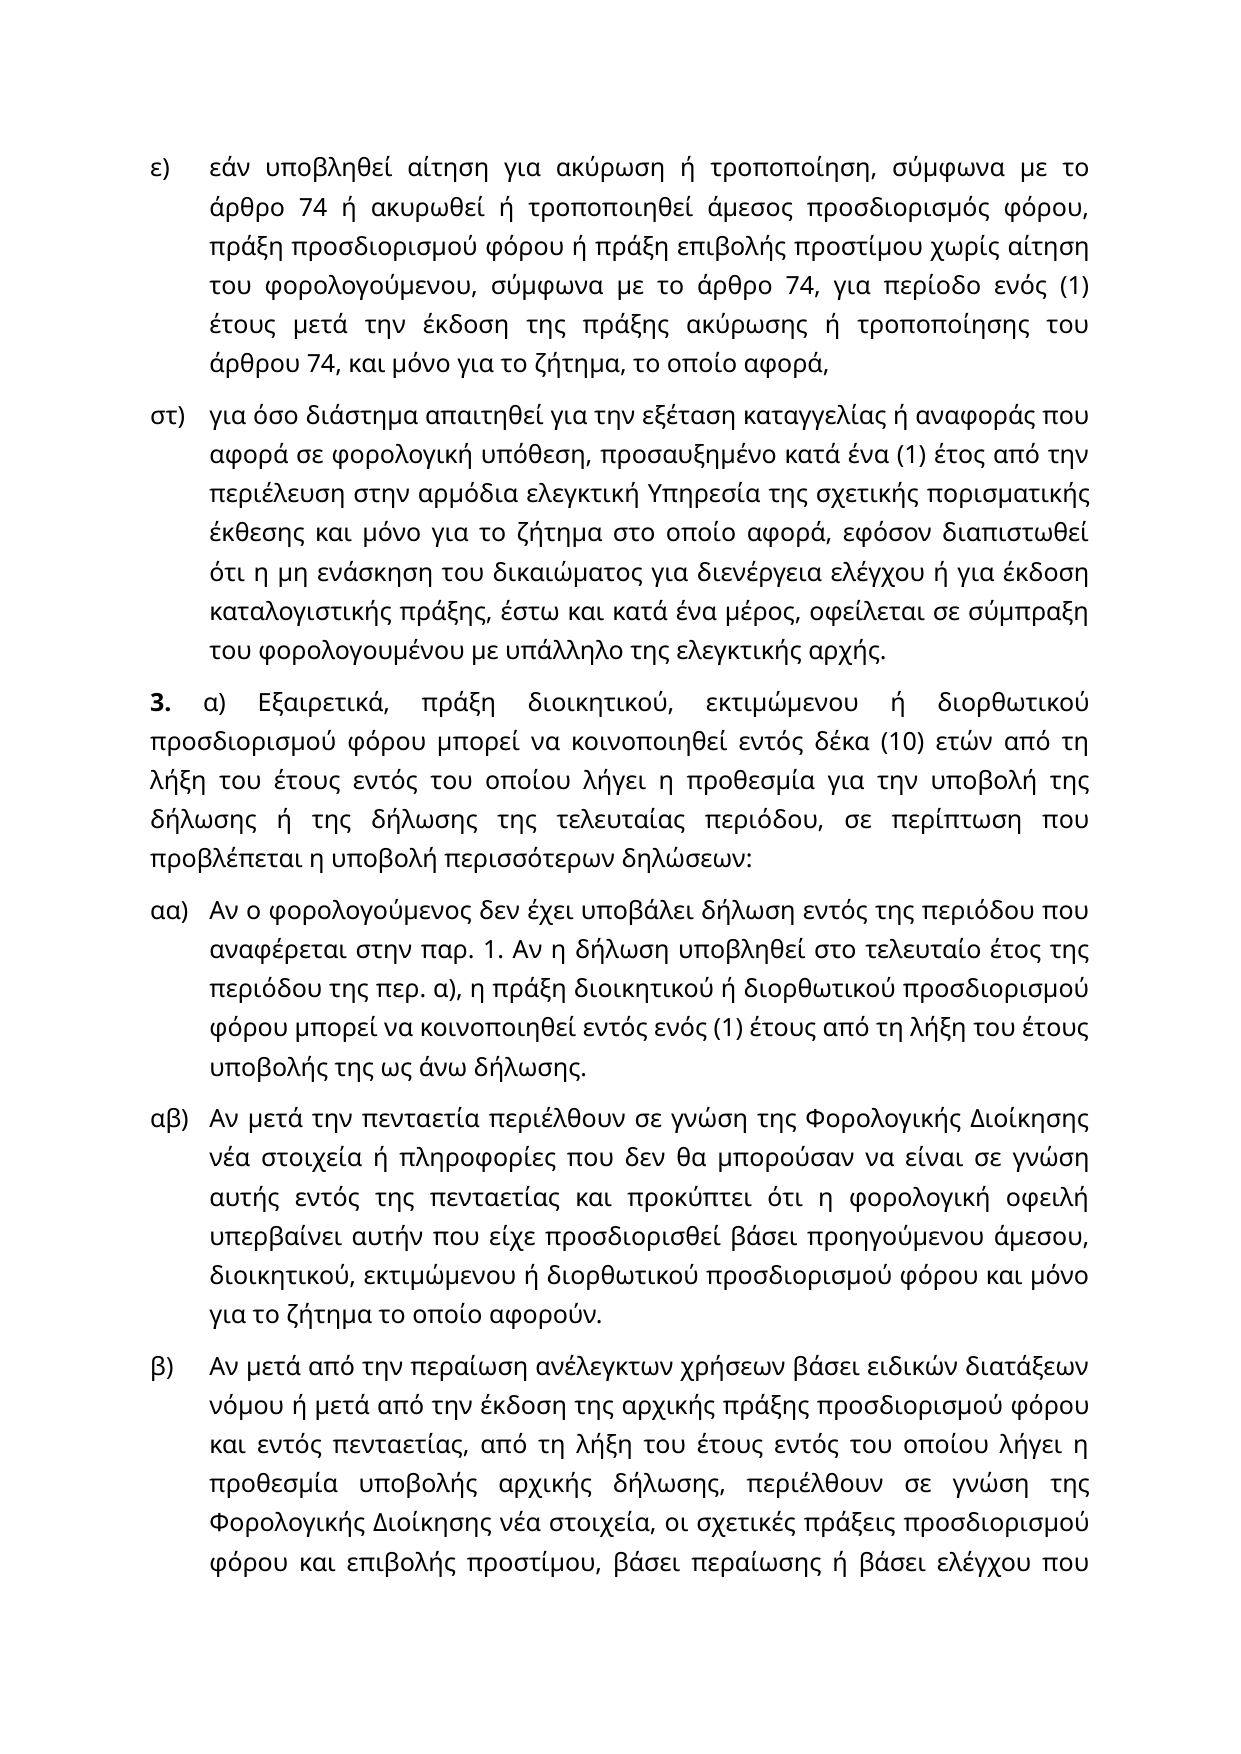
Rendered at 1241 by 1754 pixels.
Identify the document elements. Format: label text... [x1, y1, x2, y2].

text 3. α) Εξαιρετικά, πράξη διοικητικού, εκτιμώμενου ή διορθωτικού προσδιορισμού φόρου μπορεί να κοινοποιηθεί εντός δέκα (10) ετών από τη λήξη του έτους εντός του οποίου λήγει η προθεσμία για την υποβολή της δήλωσης ή της δήλωσης της τελευταίας περιόδου, σε περίπτωση που προβλέπεται η υποβολή περισσότερων δηλώσεων: [150, 684, 1090, 875]
list β) Αν μετά από την περαίωση ανέλεγκτων χρήσεων βάσει ειδικών διατάξεων νόμου ή μετά από την έκδοση της αρχικής πράξης προσδιορισμού φόρου και εντός πενταετίας, από τη λήξη του έτους εντός του οποίου λήγει η προθεσμία υποβολής αρχικής δήλωσης, περιέλθουν σε γνώση της Φορολογικής Διοίκησης νέα στοιχεία, οι σχετικές πράξεις προσδιορισμού φόρου και επιβολής προστίμου, βάσει περαίωσης ή βάσει ελέγχου που [150, 1348, 1090, 1578]
list αα) Αν ο φορολογούμενος δεν έχει υποβάλει δήλωση εντός της περιόδου που αναφέρεται στην παρ. 1. Αν η δήλωση υποβληθεί στο τελευταίο έτος της περιόδου της περ. α), η πράξη διοικητικού ή διορθωτικού προσδιορισμού φόρου μπορεί να κοινοποιηθεί εντός ενός (1) έτους από τη λήξη του έτους υποβολής της ως άνω δήλωσης. [150, 892, 1090, 1083]
list ε) εάν υποβληθεί αίτηση για ακύρωση ή τροποποίηση, σύμφωνα με το άρθρο 74 ή ακυρωθεί ή τροποποιηθεί άμεσος προσδιορισμός φόρου, πράξη προσδιορισμού φόρου ή πράξη επιβολής προστίμου χωρίς αίτηση του φορολογούμενου, σύμφωνα με το άρθρο 74, για περίοδο ενός (1) έτους μετά την έκδοση της πράξης ακύρωσης ή τροποποίησης του άρθρου 74, και μόνο για το ζήτημα, το οποίο αφορά, [150, 150, 1090, 380]
list αβ) Αν μετά την πενταετία περιέλθουν σε γνώση της Φορολογικής Διοίκησης νέα στοιχεία ή πληροφορίες που δεν θα μπορούσαν να είναι σε γνώση αυτής εντός της πενταετίας και προκύπτει ότι η φορολογική οφειλή υπερβαίνει αυτήν που είχε προσδιορισθεί βάσει προηγούμενου άμεσου, διοικητικού, εκτιμώμενου ή διορθωτικού προσδιορισμού φόρου και μόνο για το ζήτημα το οποίο αφορούν. [150, 1101, 1090, 1331]
list στ) για όσο διάστημα απαιτηθεί για την εξέταση καταγγελίας ή αναφοράς που αφορά σε φορολογική υπόθεση, προσαυξημένο κατά ένα (1) έτος από την περιέλευση στην αρμόδια ελεγκτική Υπηρεσία της σχετικής πορισματικής έκθεσης και μόνο για το ζήτημα στο οποίο αφορά, εφόσον διαπιστωθεί ότι η μη ενάσκηση του δικαιώματος για διενέργεια ελέγχου ή για έκδοση καταλογιστικής πράξης, έστω και κατά ένα μέρος, οφείλεται σε σύμπραξη του φορολογουμένου με υπάλληλο της ελεγκτικής αρχής. [150, 397, 1090, 667]
